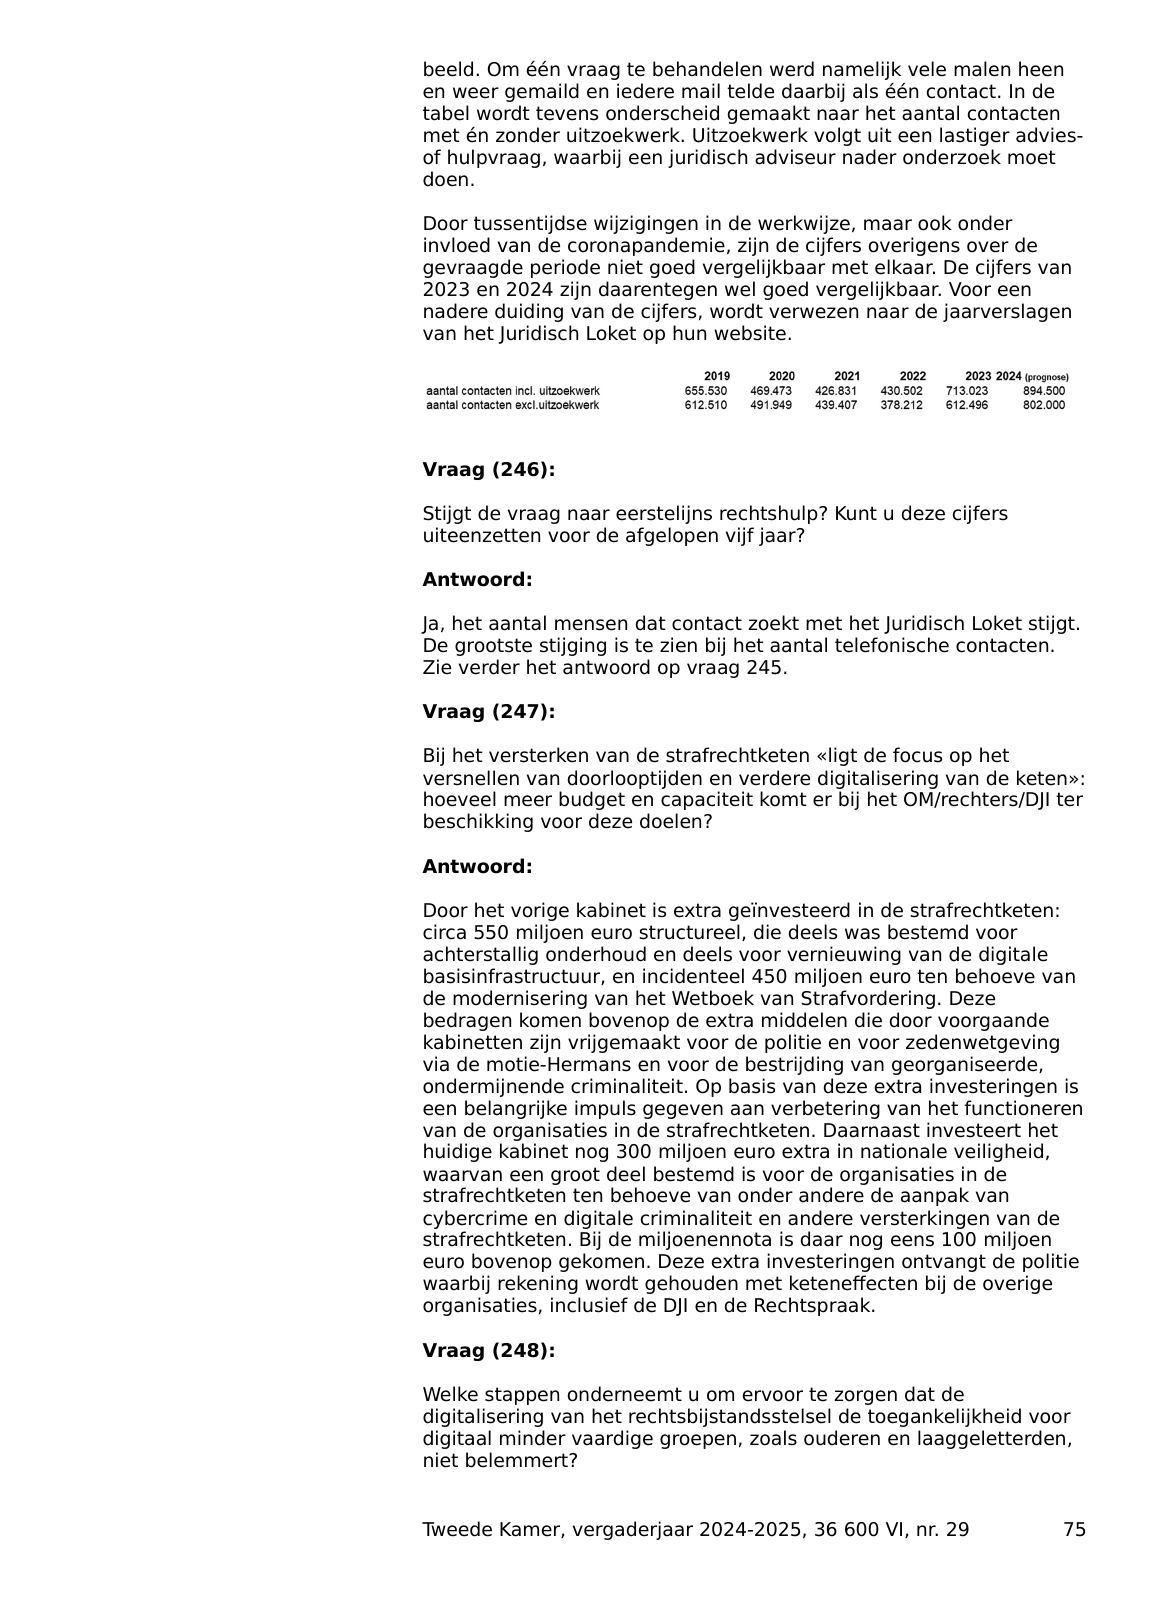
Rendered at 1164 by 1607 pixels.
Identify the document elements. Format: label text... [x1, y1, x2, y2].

subtitle Antwoord: [422, 569, 1087, 591]
subtitle Vraag (248): [422, 1339, 1087, 1361]
text Stijgt de vraag naar eerstelijns rechtshulp? Kunt u deze cijfers uiteenzetten voor de afgelopen vijf jaar? [422, 503, 1087, 547]
text Ja, het aantal mensen dat contact zoekt met het Juridisch Loket stijgt. De grootste stijging is te zien bij het aantal telefonische contacten. Zie verder het antwoord op vraag 245. [422, 613, 1087, 679]
text Door het vorige kabinet is extra geïnvesteerd in de strafrechtketen: circa 550 miljoen euro structureel, die deels was bestemd voor achterstallig onderhoud en deels voor vernieuwing van de digitale basisinfrastructuur, en incidenteel 450 miljoen euro ten behoeve van de modernisering van het Wetboek van Strafvordering. Deze bedragen komen bovenop de extra middelen die door voorgaande kabinetten zijn vrijgemaakt voor de politie en voor zedenwetgeving via de motie-Hermans en voor de bestrijding van georganiseerde, ondermijnende criminaliteit. Op basis van deze extra investeringen is een belangrijke impuls gegeven aan verbetering van het functioneren van de organisaties in de strafrechtketen. Daarnaast investeert het huidige kabinet nog 300 miljoen euro extra in nationale veiligheid, waarvan een groot deel bestemd is voor de organisaties in de strafrechtketen ten behoeve van onder andere de aanpak van cybercrime en digitale criminaliteit en andere versterkingen van de strafrechtketen. Bij de miljoenennota is daar nog eens 100 miljoen euro bovenop gekomen. Deze extra investeringen ontvangt de politie waarbij rekening wordt gehouden met keteneffecten bij de overige organisaties, inclusief de DJI en de Rechtspraak. [422, 900, 1087, 1317]
text beeld. Om één vraag te behandelen werd namelijk vele malen heen en weer gemaild en iedere mail telde daarbij als één contact. In de tabel wordt tevens onderscheid gemaakt naar het aantal contacten met én zonder uitzoekwerk. Uitzoekwerk volgt uit een lastiger advies- of hulpvraag, waarbij een juridisch adviseur nader onderzoek moet doen. [422, 59, 1087, 191]
subtitle Vraag (247): [422, 701, 1087, 723]
picture [422, 367, 1072, 415]
subtitle Antwoord: [422, 856, 1087, 877]
text Door tussentijdse wijzigingen in de werkwijze, maar ook onder invloed van de coronapandemie, zijn de cijfers overigens over de gevraagde periode niet goed vergelijkbaar met elkaar. De cijfers van 2023 en 2024 zijn daarentegen wel goed vergelijkbaar. Voor een nadere duiding van de cijfers, wordt verwezen naar de jaarverslagen van het Juridisch Loket op hun website. [422, 213, 1087, 345]
text Bij het versterken van de strafrechtketen «ligt de focus op het versnellen van doorlooptijden en verdere digitalisering van de keten»: hoeveel meer budget en capaciteit komt er bij het OM/rechters/DJI ter beschikking voor deze doelen? [422, 745, 1087, 833]
text Welke stappen onderneemt u om ervoor te zorgen dat de digitalisering van het rechtsbijstandsstelsel de toegankelijkheid voor digitaal minder vaardige groepen, zoals ouderen en laaggeletterden, niet belemmert? [422, 1384, 1087, 1472]
subtitle Vraag (246): [422, 459, 1087, 481]
